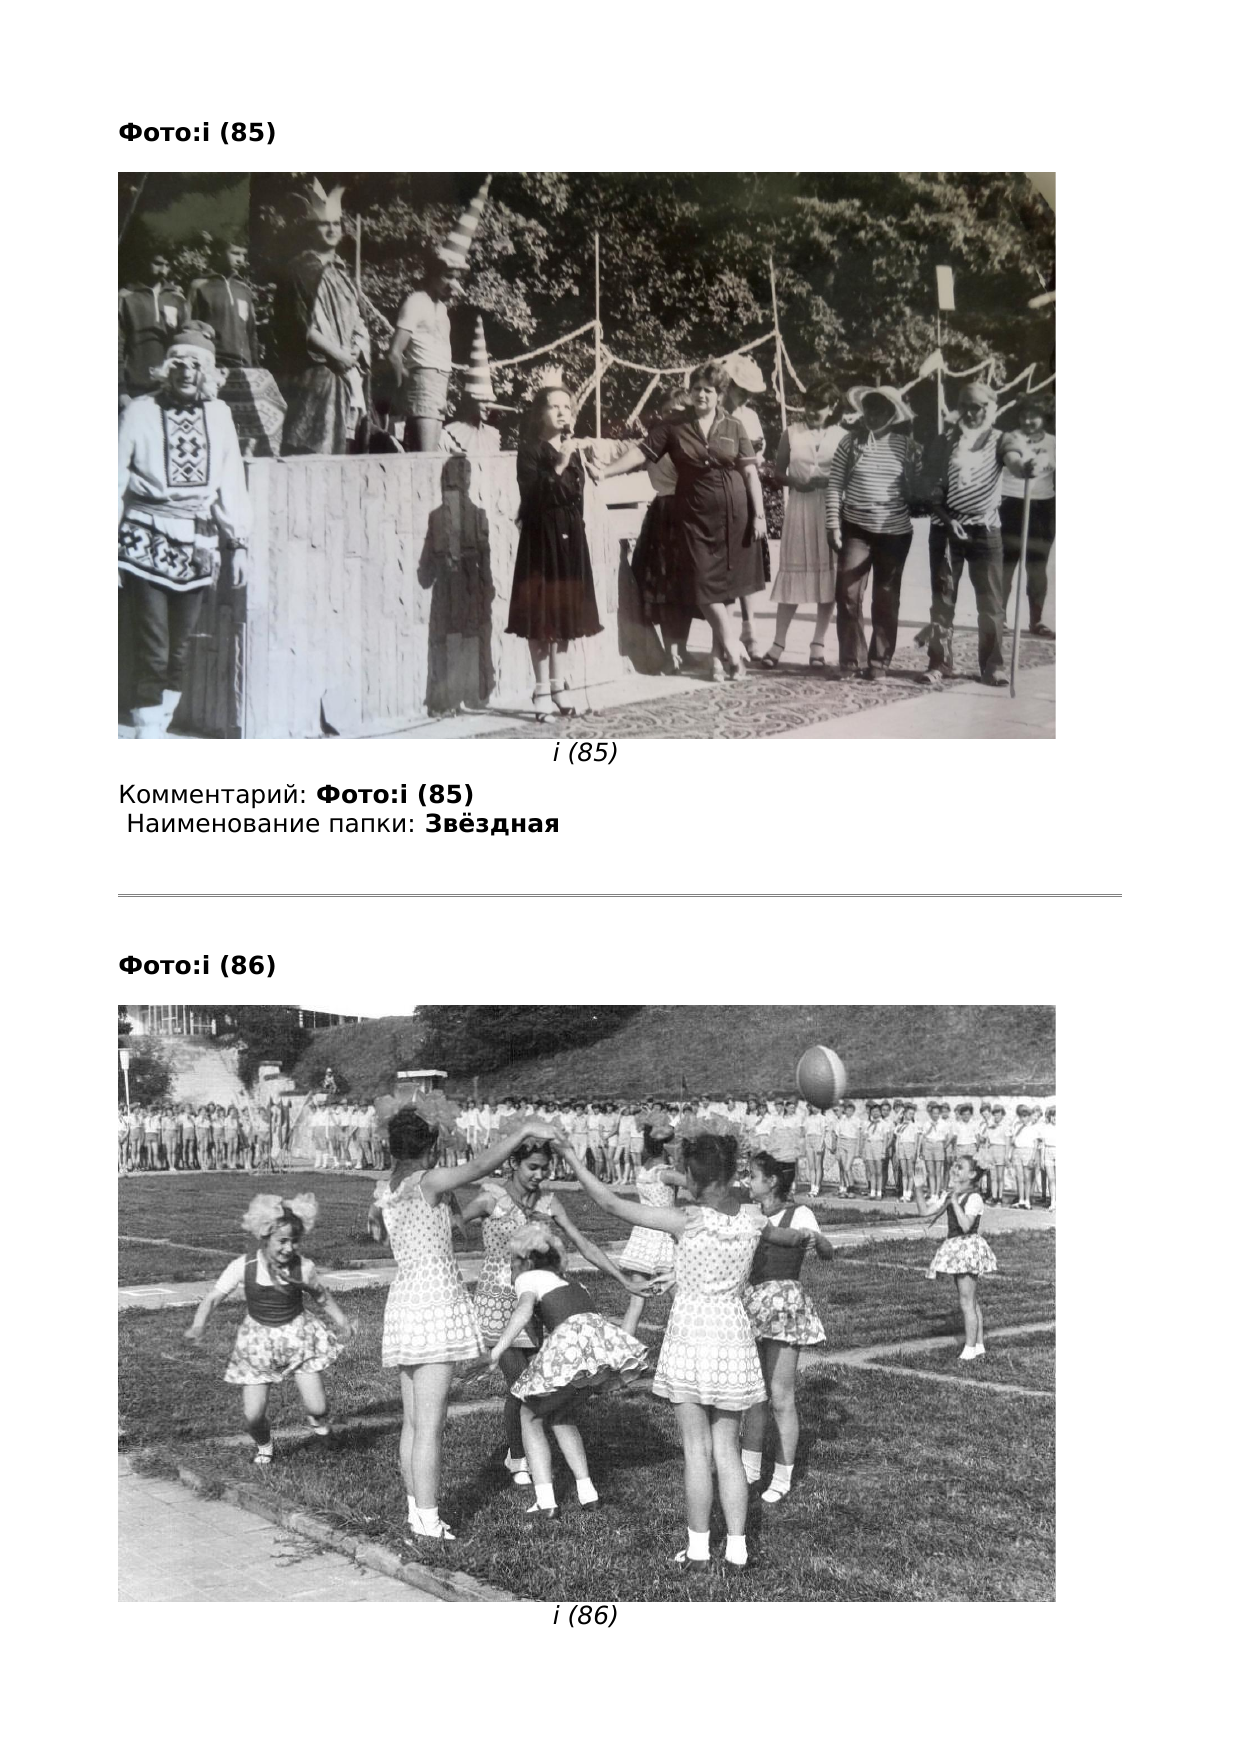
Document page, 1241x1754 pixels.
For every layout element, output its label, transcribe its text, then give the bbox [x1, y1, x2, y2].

text i (86) [118, 1602, 1056, 1630]
subtitle Фото:i (85) [118, 118, 1122, 147]
subtitle Фото:i (86) [118, 951, 1122, 980]
text i (85) [118, 739, 1056, 767]
picture [118, 1005, 1056, 1602]
text Комментарий: Фото:i (85) Наименование папки: Звёздная [118, 780, 1122, 867]
picture [118, 172, 1056, 739]
